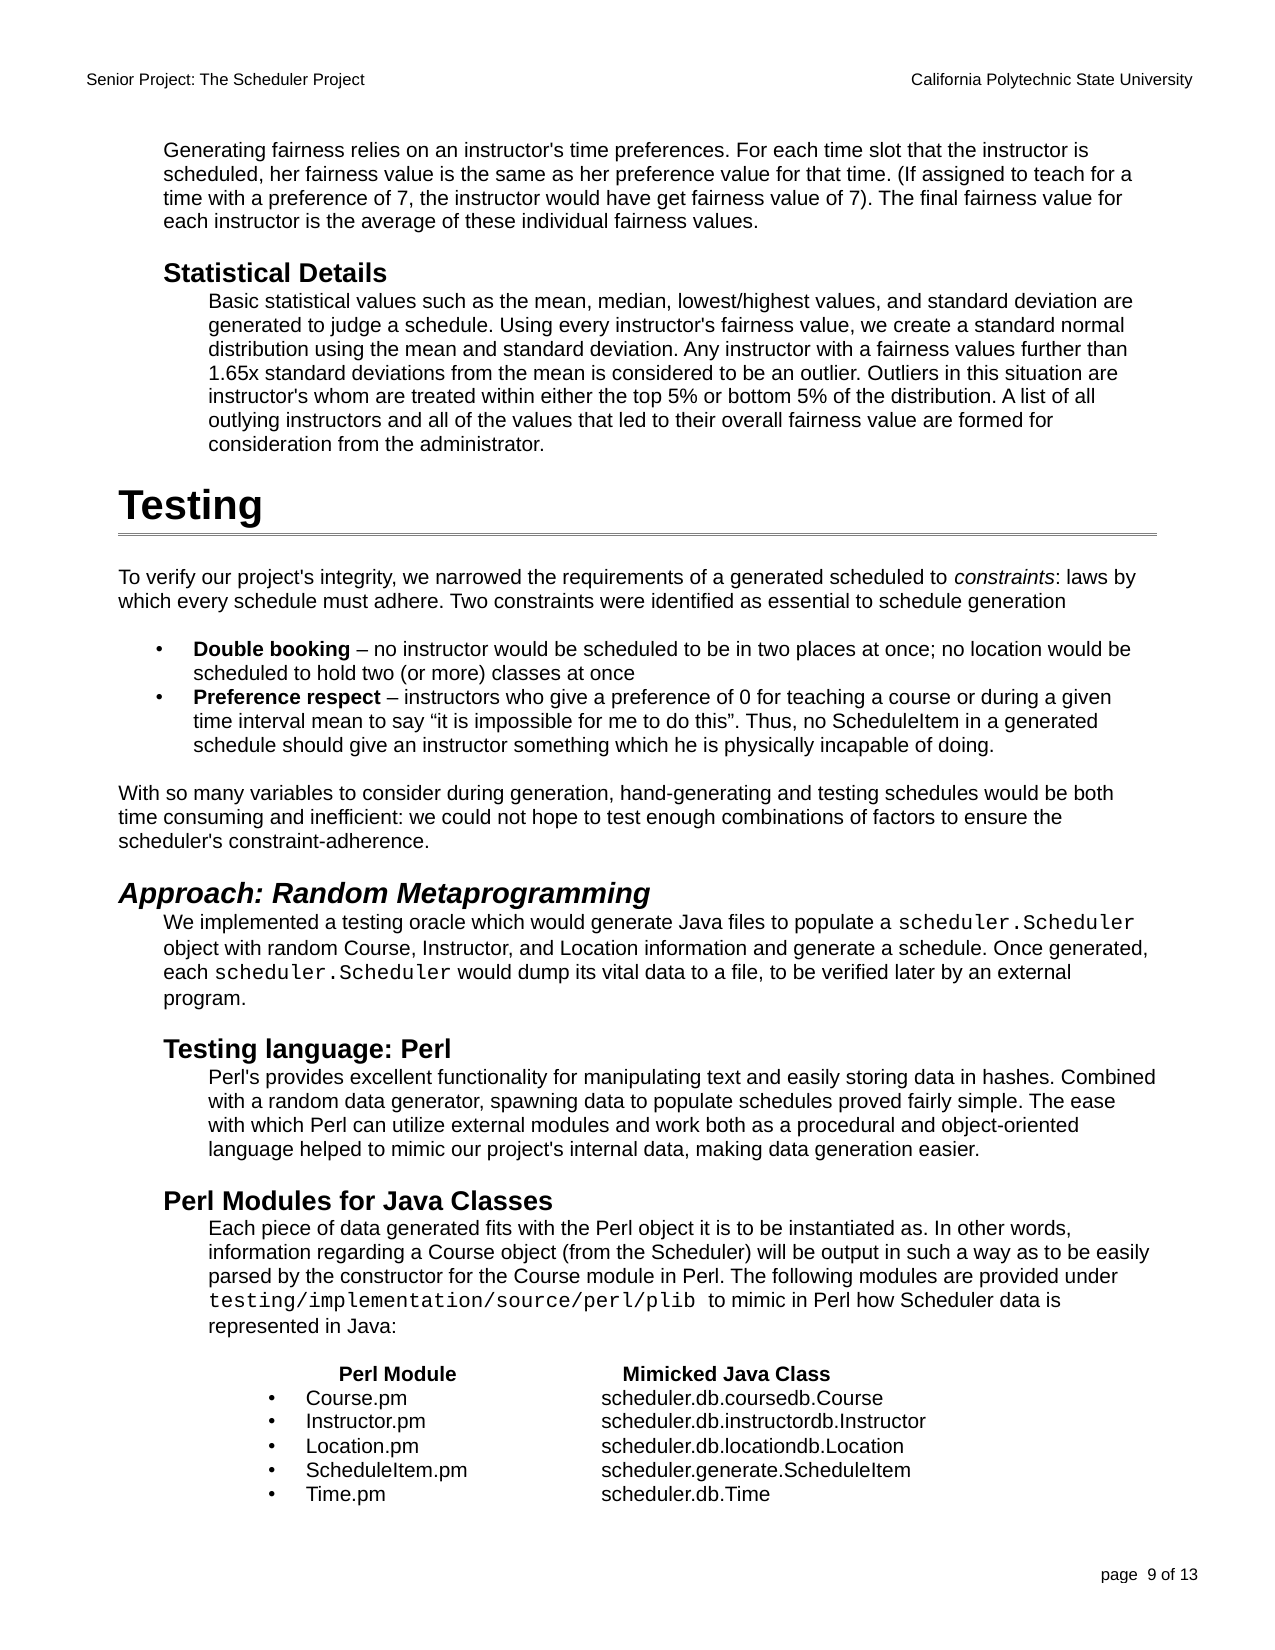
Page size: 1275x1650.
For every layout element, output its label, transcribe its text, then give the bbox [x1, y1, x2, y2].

text With so many variables to consider during generation, hand-generating and testing schedules would be both time consuming and inefficient: we could not hope to test enough combinations of factors to ensure the scheduler's constraint-adherence. [118, 781, 1157, 852]
list Location.pm scheduler.db.locationdb.Location [268, 1433, 1157, 1457]
text Statistical Details [163, 257, 1157, 288]
text Perl Module Mimicked Java Class [253, 1361, 1157, 1385]
text Testing language: Perl [163, 1033, 1157, 1065]
text Perl's provides excellent functionality for manipulating text and easily storing data in hashes. Combined with a random data generator, spawning data to populate schedules proved fairly simple. The ease with which Perl can utilize external modules and work both as a procedural and object-oriented language helped to mimic our project's internal data, making data generation easier. [208, 1065, 1157, 1161]
list Time.pm scheduler.db.Time [268, 1482, 1157, 1506]
text To verify our project's integrity, we narrowed the requirements of a generated scheduled to constraints: laws by which every schedule must adhere. Two constraints were identified as essential to schedule generation [118, 565, 1157, 613]
text Each piece of data generated fits with the Perl object it is to be instantiated as. In other words, information regarding a Course object (from the Scheduler) will be output in such a way as to be easily parsed by the constructor for the Course module in Perl. The following modules are provided under testing/implementation/source/perl/plib to mimic in Perl how Scheduler data is represented in Java: [208, 1216, 1157, 1337]
list Instructor.pm scheduler.db.instructordb.Instructor [268, 1409, 1157, 1433]
text We implemented a testing oracle which would generate Java files to populate a scheduler.Scheduler object with random Course, Instructor, and Location information and generate a schedule. Once generated, each scheduler.Scheduler would dump its vital data to a file, to be verified later by an external program. [163, 910, 1157, 1009]
text Approach: Random Metaprogramming [118, 876, 1157, 910]
list Preference respect – instructors who give a preference of 0 for teaching a course or during a given time interval mean to say “it is impossible for me to do this”. Thus, no ScheduleItem in a generated schedule should give an instructor something which he is physically incapable of doing. [156, 684, 1157, 757]
list Course.pm scheduler.db.coursedb.Course [268, 1385, 1157, 1409]
text Generating fairness relies on an instructor's time preferences. For each time slot that the instructor is scheduled, her fairness value is the same as her preference value for that time. (If assigned to teach for a time with a preference of 7, the instructor would have get fairness value of 7). The final fairness value for each instructor is the average of these individual fairness values. [163, 137, 1157, 233]
text Testing [118, 480, 1157, 528]
list Double booking – no instructor would be scheduled to be in two places at once; no location would be scheduled to hold two (or more) classes at once [156, 637, 1157, 684]
text Perl Modules for Java Classes [163, 1184, 1157, 1216]
list ScheduleItem.pm scheduler.generate.ScheduleItem [268, 1457, 1157, 1482]
text Basic statistical values such as the mean, median, lowest/highest values, and standard deviation are generated to judge a schedule. Using every instructor's fairness value, we create a standard normal distribution using the mean and standard deviation. Any instructor with a fairness values further than 1.65x standard deviations from the mean is considered to be an outlier. Outliers in this situation are instructor's whom are treated within either the top 5% or bottom 5% of the distribution. A list of all outlying instructors and all of the values that led to their overall fairness value are formed for consideration from the administrator. [208, 288, 1157, 456]
